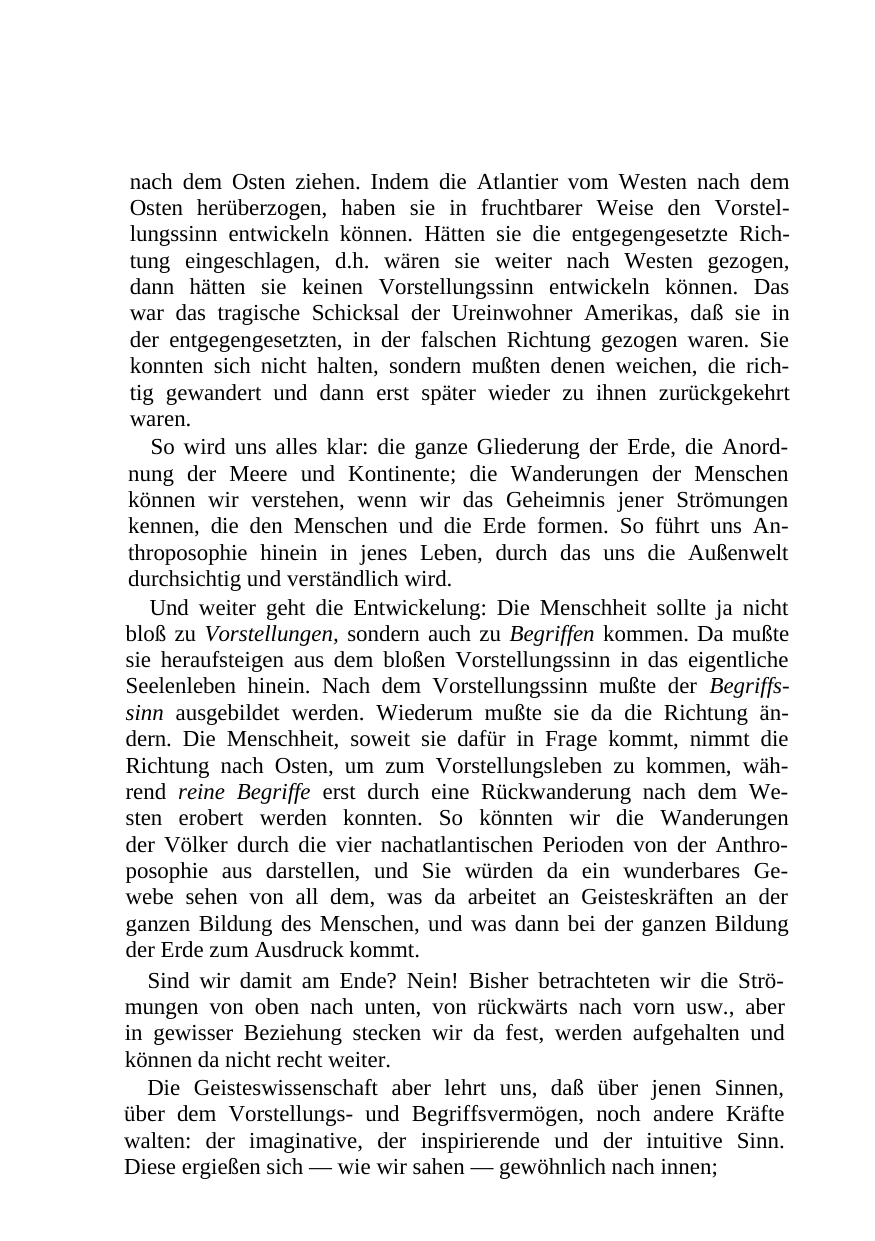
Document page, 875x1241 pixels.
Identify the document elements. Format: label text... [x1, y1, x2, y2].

text Sind wir damit am Ende? Nein! Bisher betrachteten wir die Strö- mungen von oben nach unten, von rückwärts nach vorn usw., aber in gewisser Beziehung stecken wir da fest, werden aufgehalten und können da nicht recht weiter. [124, 967, 786, 1072]
text Die Geisteswissenschaft aber lehrt uns, daß über jenen Sinnen, über dem Vorstellungs- und Begriffsvermögen, noch andere Kräfte walten: der imaginative, der inspirierende und der intuitive Sinn. Diese ergießen sich — wie wir sahen — gewöhnlich nach innen; [124, 1074, 786, 1179]
text So wird uns alles klar: die ganze Gliederung der Erde, die Anord- nung der Meere und Kontinente; die Wanderungen der Menschen können wir verstehen, wenn wir das Geheimnis jener Strömungen kennen, die den Menschen und die Erde formen. So führt uns An- throposophie hinein in jenes Leben, durch das uns die Außenwelt durchsichtig und verständlich wird. [128, 433, 789, 591]
text nach dem Osten ziehen. Indem die Atlantier vom Westen nach dem Osten herüberzogen, haben sie in fruchtbarer Weise den Vorstel- lungssinn entwickeln können. Hätten sie die entgegengesetzte Rich- tung eingeschlagen, d.h. wären sie weiter nach Westen gezogen, dann hätten sie keinen Vorstellungssinn entwickeln können. Das war das tragische Schicksal der Ureinwohner Amerikas, daß sie in der entgegengesetzten, in der falschen Richtung gezogen waren. Sie konnten sich nicht halten, sondern mußten denen weichen, die rich- tig gewandert und dann erst später wieder zu ihnen zurückgekehrt waren. [129, 168, 791, 431]
text Und weiter geht die Entwickelung: Die Menschheit sollte ja nicht bloß zu Vorstellungen, sondern auch zu Begriffen kommen. Da mußte sie heraufsteigen aus dem bloßen Vorstellungssinn in das eigentliche Seelenleben hinein. Nach dem Vorstellungssinn mußte der Begriffs- sinn ausgebildet werden. Wiederum mußte sie da die Richtung än- dern. Die Menschheit, soweit sie dafür in Frage kommt, nimmt die Richtung nach Osten, um zum Vorstellungsleben zu kommen, wäh- rend reine Begriffe erst durch eine Rückwanderung nach dem We- sten erobert werden konnten. So könnten wir die Wanderungen der Völker durch die vier nachatlantischen Perioden von der Anthro- posophie aus darstellen, und Sie würden da ein wunderbares Ge- webe sehen von all dem, was da arbeitet an Geisteskräften an der ganzen Bildung des Menschen, und was dann bei der ganzen Bildung der Erde zum Ausdruck kommt. [125, 593, 789, 962]
